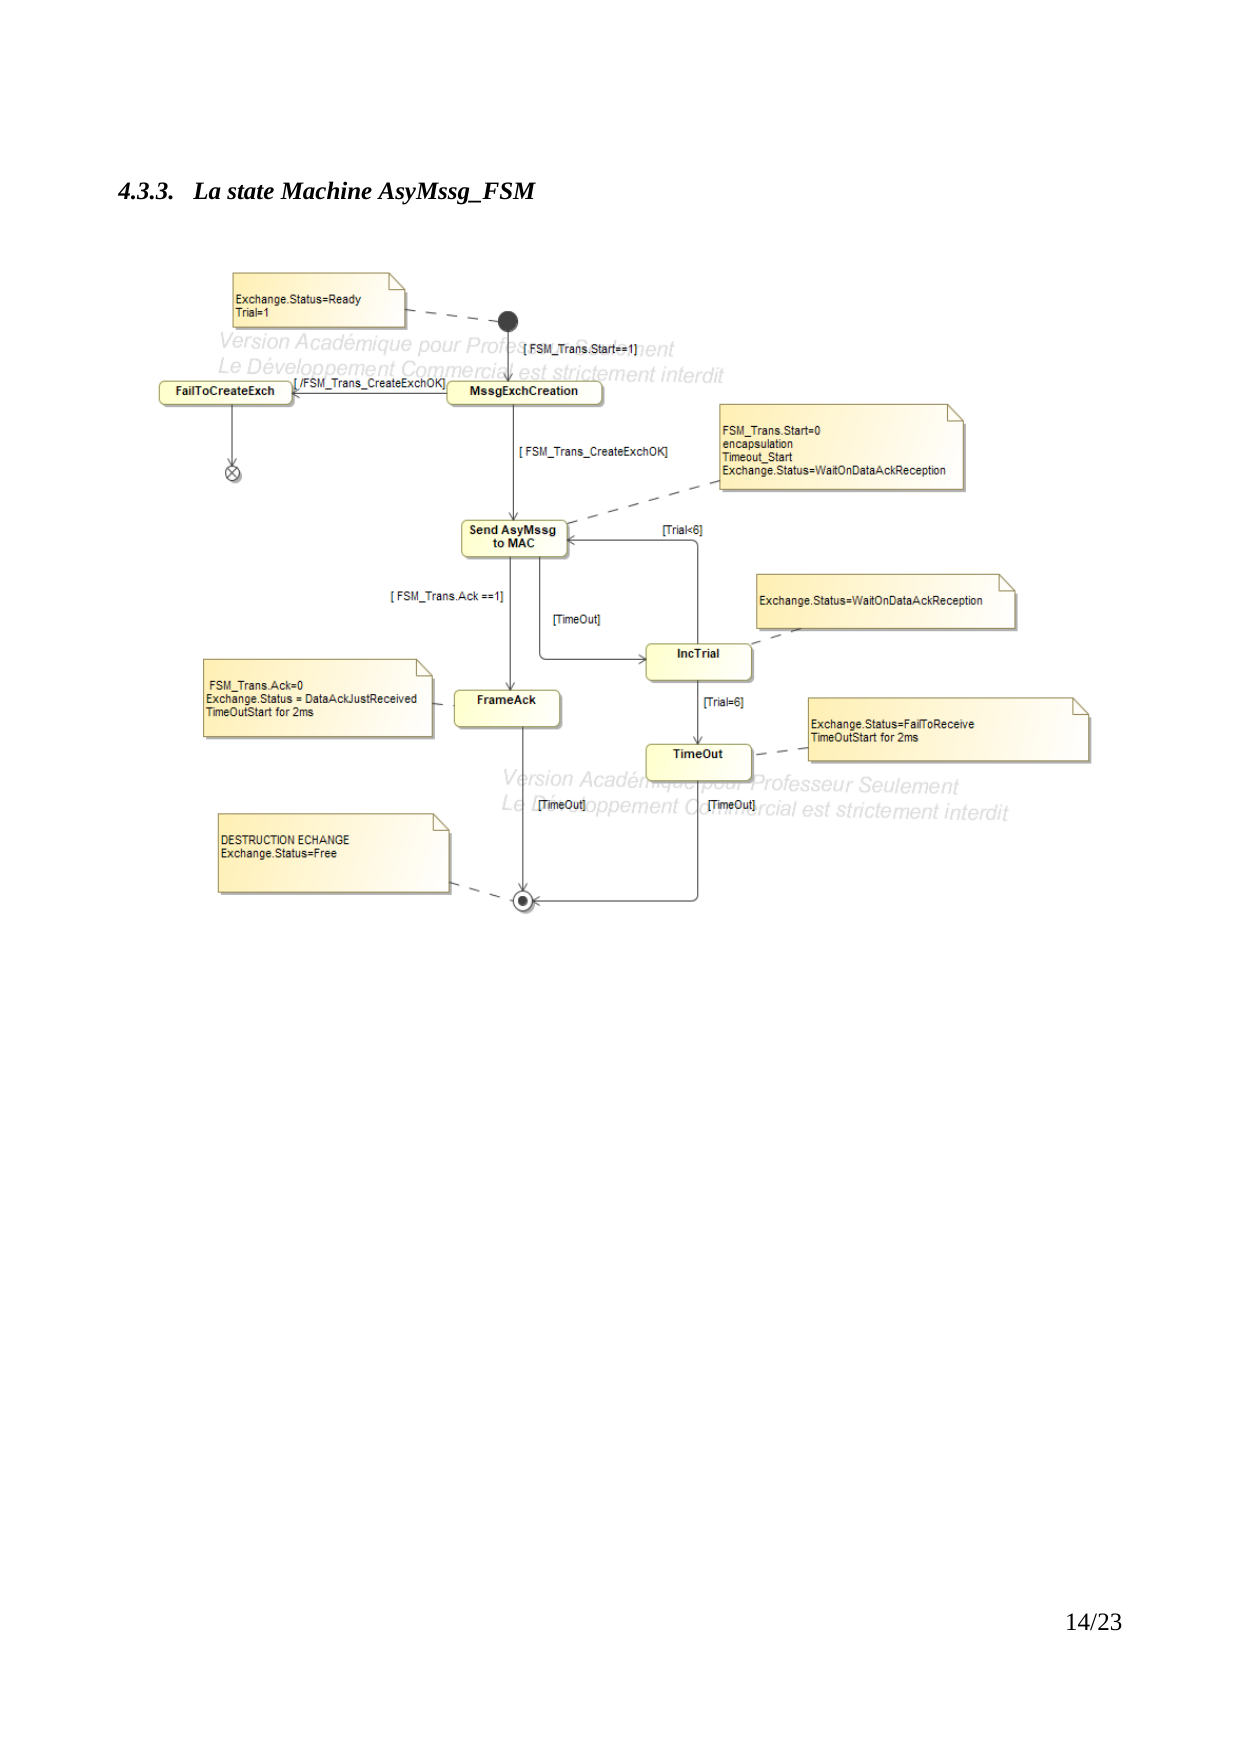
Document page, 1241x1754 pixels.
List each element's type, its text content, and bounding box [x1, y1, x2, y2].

subtitle La state Machine AsyMssg_FSM [118, 176, 1122, 205]
